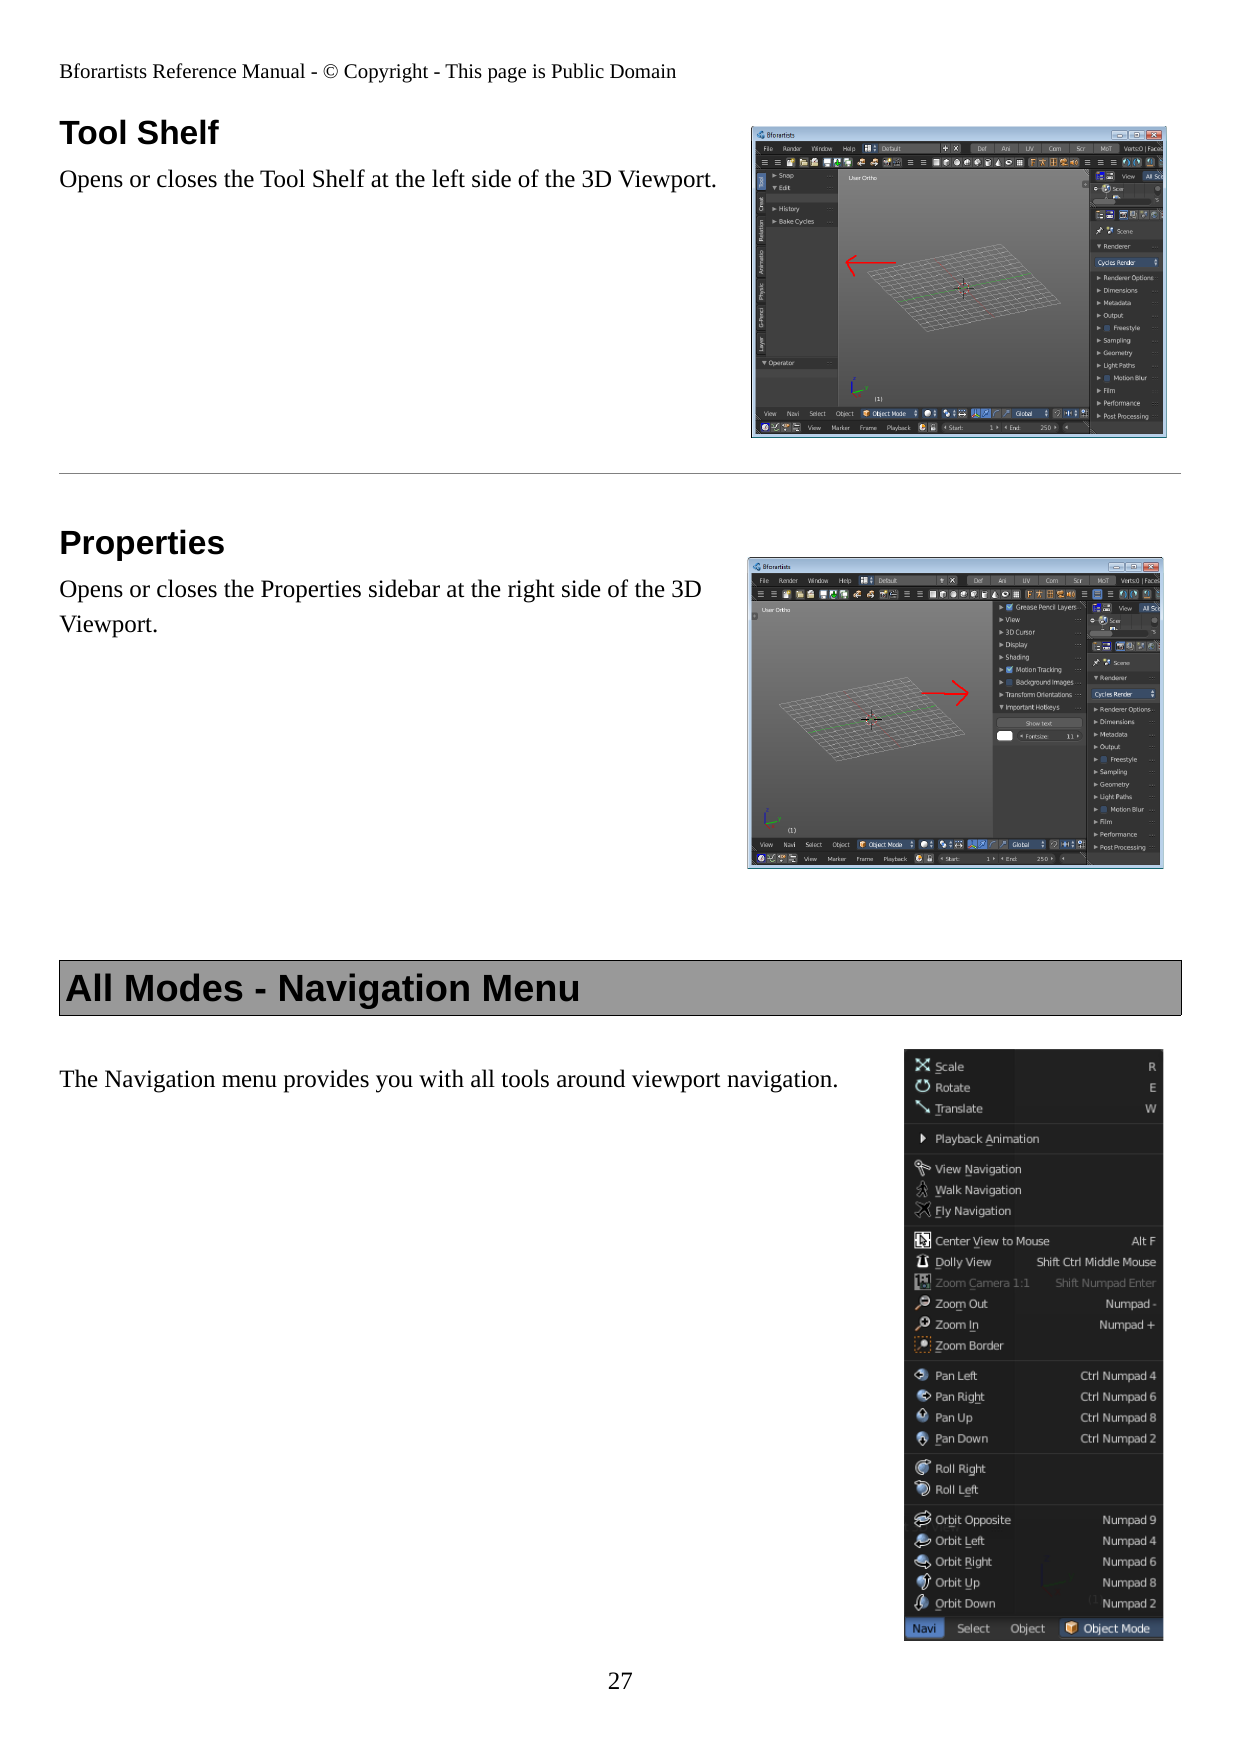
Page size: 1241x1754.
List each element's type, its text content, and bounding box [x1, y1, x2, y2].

subtitle Properties [59, 523, 1181, 562]
picture [747, 557, 1164, 869]
text Opens or closes the Properties sidebar at the right side of the 3D Viewport. [59, 574, 747, 637]
text The Navigation menu provides you with all tools around viewport navigation. [59, 1064, 904, 1093]
picture [904, 1049, 1164, 1641]
text Opens or closes the Tool Shelf at the left side of the 3D Viewport. [59, 164, 751, 192]
table_header All Modes - Navigation Menu [60, 961, 1181, 1015]
picture [751, 126, 1167, 438]
subtitle Tool Shelf [59, 113, 1181, 151]
